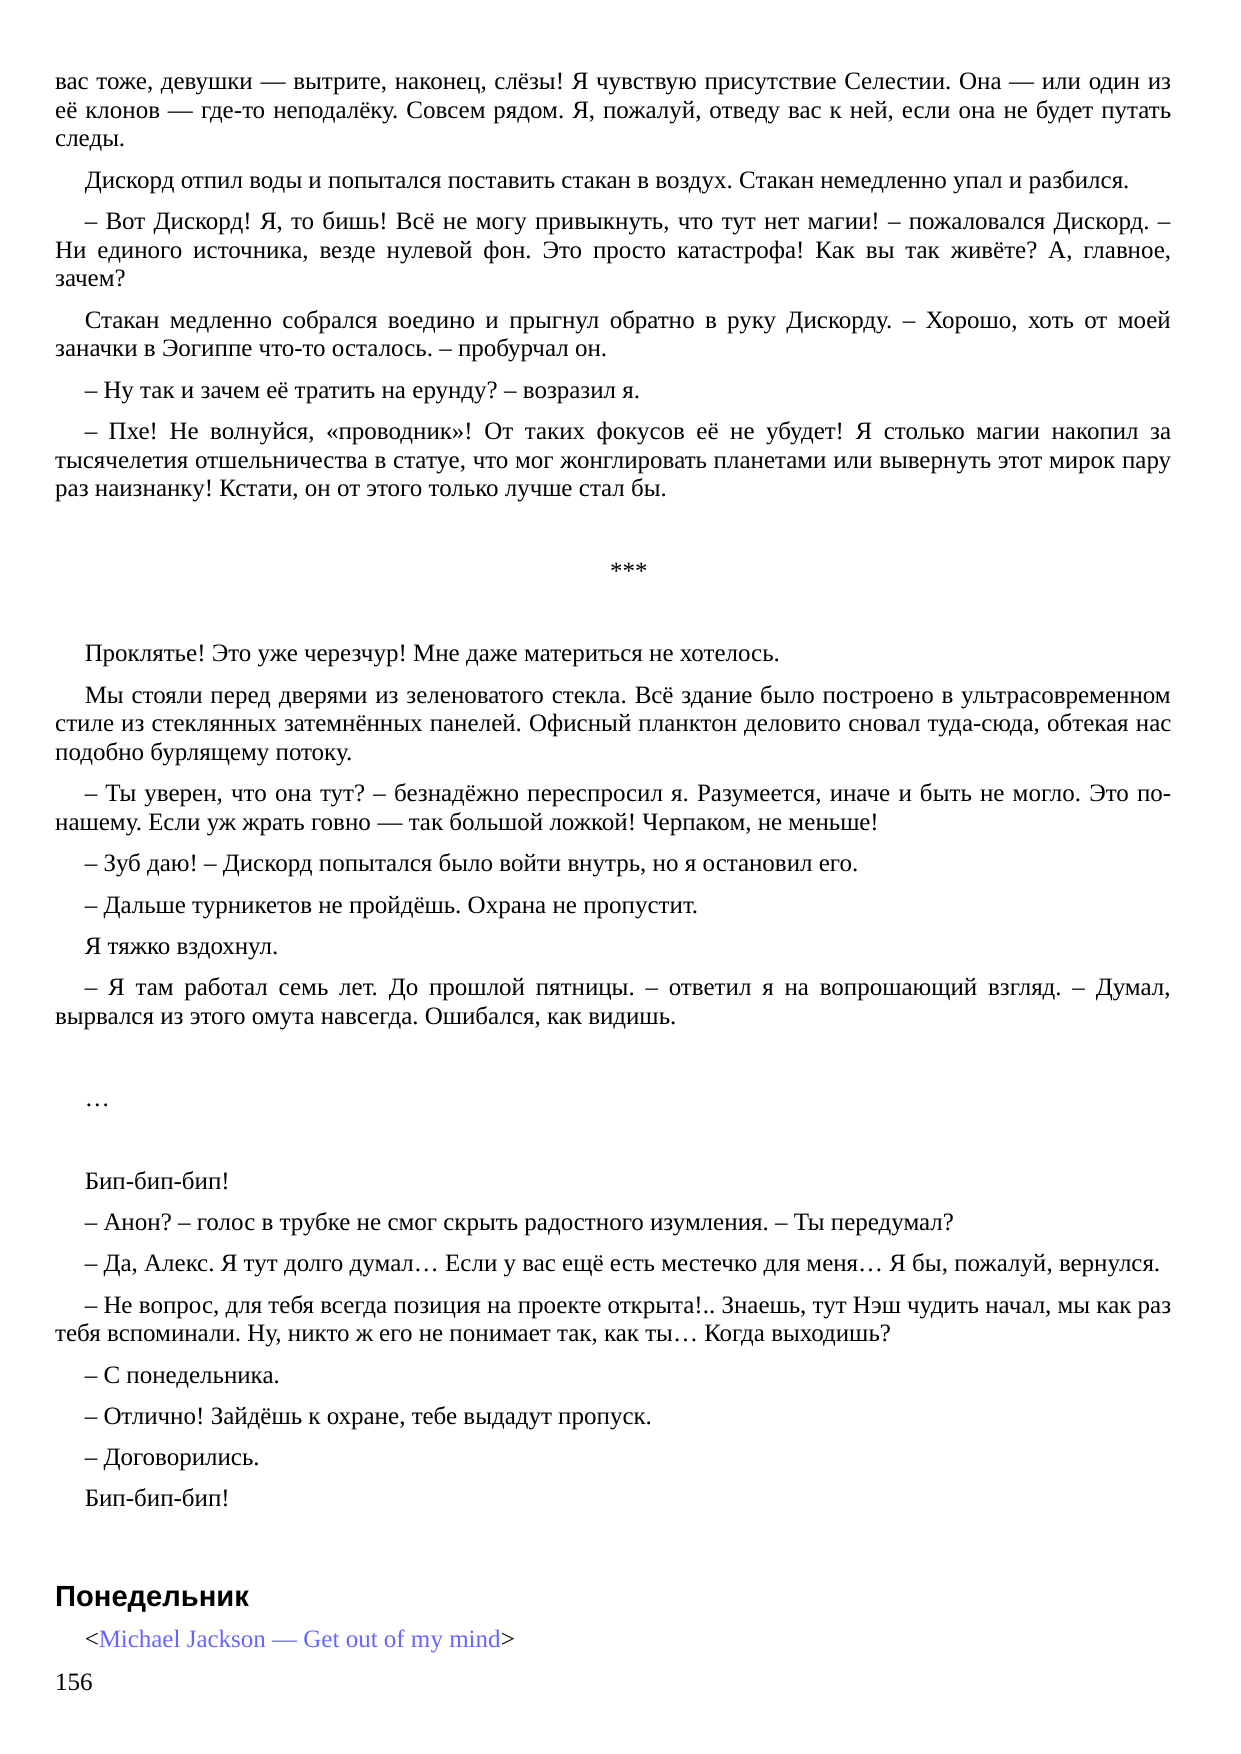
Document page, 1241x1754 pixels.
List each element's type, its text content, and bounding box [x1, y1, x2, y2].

text *** [55, 556, 1173, 585]
text – Договорились. [55, 1442, 1173, 1471]
text Бип-бип-бип! [55, 1166, 1173, 1195]
text Проклятье! Это уже черезчур! Мне даже материться не хотелось. [55, 638, 1173, 667]
text Дискорд отпил воды и попытался поставить стакан в воздух. Стакан немедленно упал и разбился. [55, 165, 1173, 193]
text – Не вопрос, для тебя всегда позиция на проекте открыта!.. Знаешь, тут Нэш чудить начал, мы как раз тебя вспоминали. Ну, никто ж его не понимает так, как ты… Когда выходишь? [55, 1290, 1173, 1347]
text <Michael Jackson — Get out of my mind> [55, 1624, 1173, 1653]
text – Да, Алекс. Я тут долго думал… Если у вас ещё есть местечко для меня… Я бы, пожалуй, вернулся. [55, 1248, 1173, 1277]
text – Я там работал семь лет. До прошлой пятницы. – ответил я на вопрошающий взгляд. – Думал, вырвался из этого омута навсегда. Ошибался, как видишь. [55, 972, 1173, 1030]
text Бип-бип-бип! [55, 1483, 1173, 1512]
text – С понедельника. [55, 1360, 1173, 1388]
subtitle Понедельник [55, 1578, 1173, 1612]
text – Зуб даю! – Дискорд попытался было войти внутрь, но я остановил его. [55, 848, 1173, 877]
text – Вот Дискорд! Я, то бишь! Всё не могу привыкнуть, что тут нет магии! – пожаловался Дискорд. – Ни единого источника, везде нулевой фон. Это просто катастрофа! Как вы так живёте? А, главное, зачем? [55, 206, 1173, 292]
text – Ты уверен, что она тут? – безнадёжно переспросил я. Разумеется, иначе и быть не могло. Это по-нашему. Если уж жрать говно — так большой ложкой! Черпаком, не меньше! [55, 778, 1173, 836]
text – Ну так и зачем её тратить на ерунду? – возразил я. [55, 375, 1173, 403]
text Мы стояли перед дверями из зеленоватого стекла. Всё здание было построено в ультрасовременном стиле из стеклянных затемнённых панелей. Офисный планктон деловито сновал туда-сюда, обтекая нас подобно бурлящему потоку. [55, 680, 1173, 766]
text – Отлично! Зайдёшь к охране, тебе выдадут пропуск. [55, 1401, 1173, 1430]
text вас тоже, девушки — вытрите, наконец, слёзы! Я чувствую присутствие Селестии. Она — или один из её клонов — где-то неподалёку. Совсем рядом. Я, пожалуй, отведу вас к ней, если она не будет путать следы. [55, 66, 1173, 152]
text – Пхе! Не волнуйся, «проводник»! От таких фокусов её не убудет! Я столько магии накопил за тысячелетия отшельничества в статуе, что мог жонглировать планетами или вывернуть этот мирок пару раз наизнанку! Кстати, он от этого только лучше стал бы. [55, 416, 1173, 502]
text – Дальше турникетов не пройдёшь. Охрана не пропустит. [55, 890, 1173, 918]
text Я тяжко вздохнул. [55, 931, 1173, 960]
text – Анон? – голос в трубке не смог скрыть радостного изумления. – Ты передумал? [55, 1207, 1173, 1236]
text Стакан медленно собрался воедино и прыгнул обратно в руку Дискорду. – Хорошо, хоть от моей заначки в Эогиппе что-то осталось. – пробурчал он. [55, 305, 1173, 362]
text … [55, 1083, 1173, 1112]
